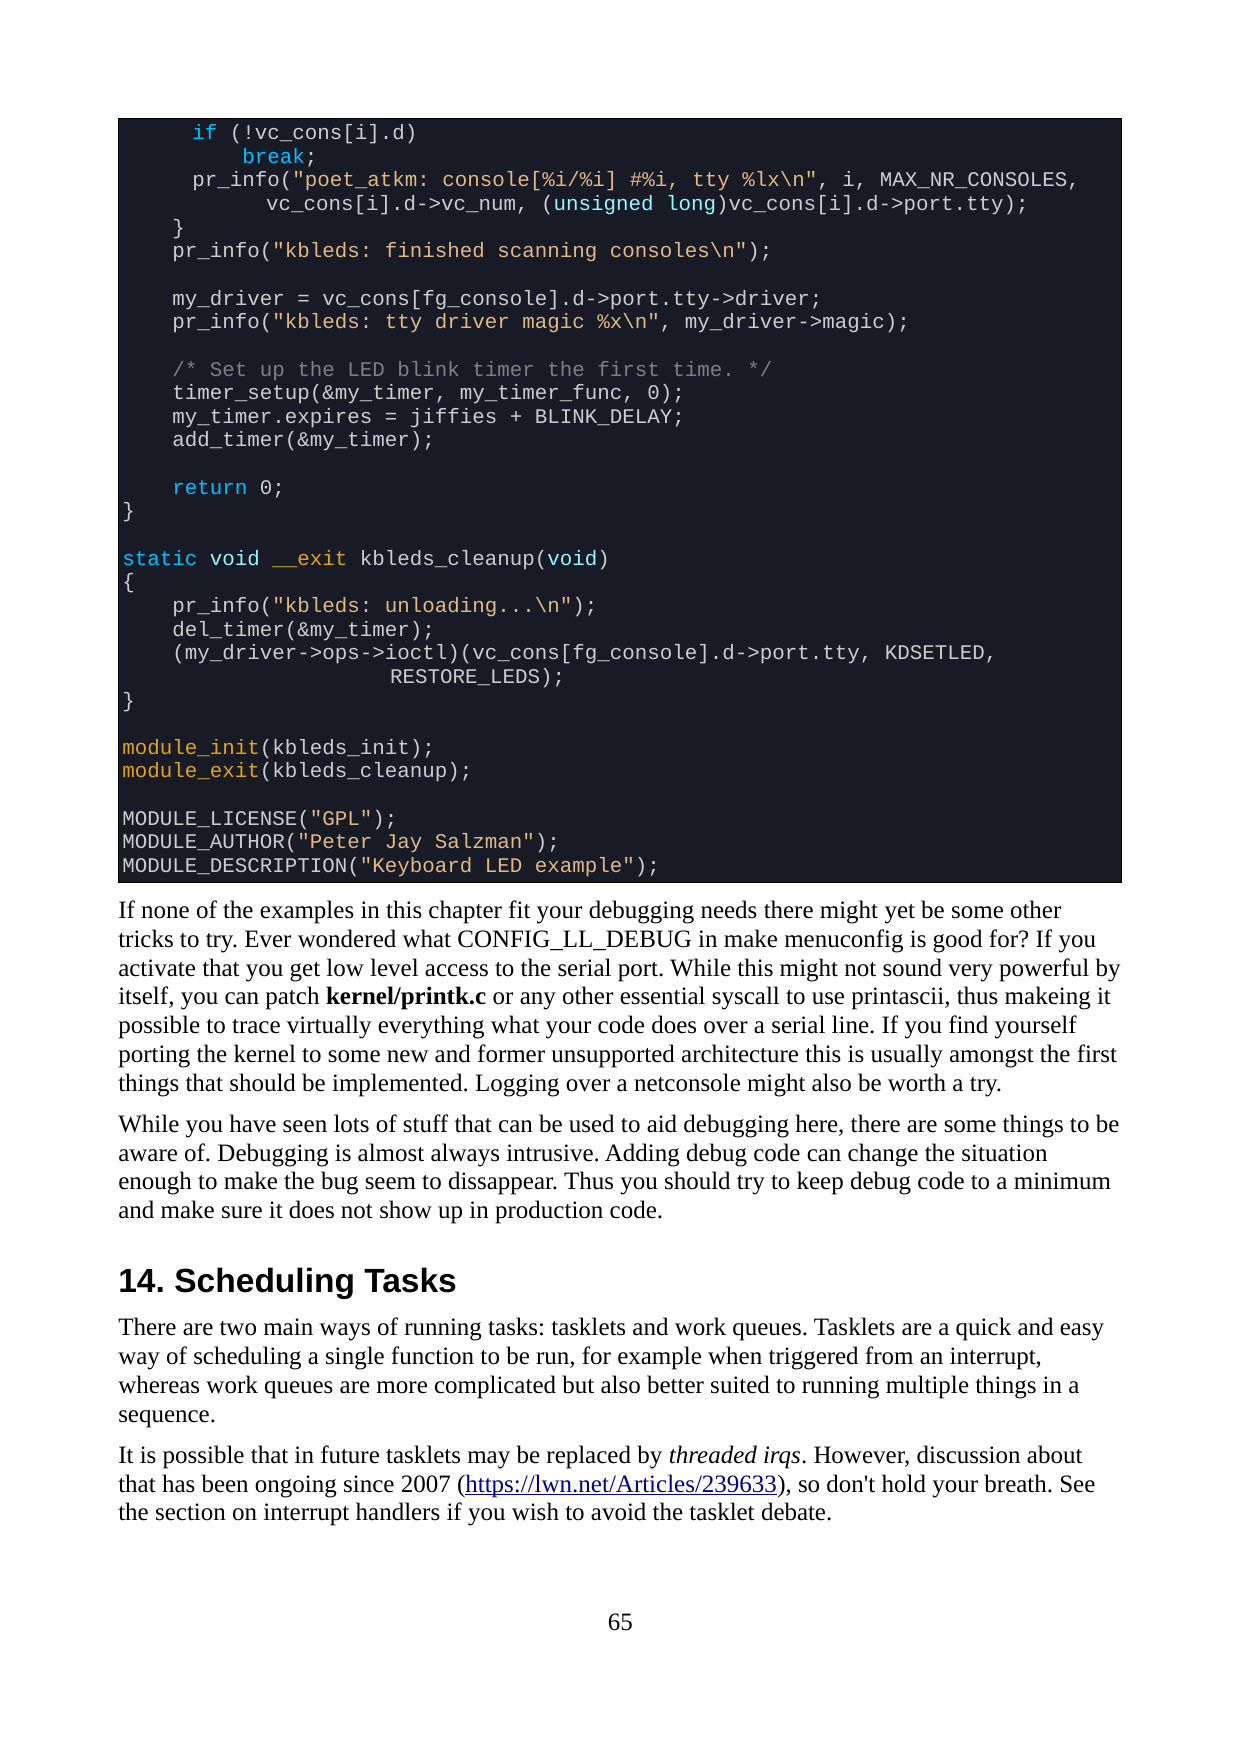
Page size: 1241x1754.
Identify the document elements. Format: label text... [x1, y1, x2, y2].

text (my_driver->ops->ioctl)(vc_cons[fg_console].d->port.tty, KDSETLED, [119, 638, 1121, 662]
text } [119, 686, 1121, 709]
text if (!vc_cons[i].d) [119, 119, 1121, 142]
text pr_info("kbleds: unloading...\n"); [119, 591, 1121, 615]
text my_driver = vc_cons[fg_console].d->port.tty->driver; [119, 284, 1121, 307]
text MODULE_LICENSE("GPL"); [119, 804, 1121, 827]
text timer_setup(&my_timer, my_timer_func, 0); [119, 378, 1121, 402]
text my_timer.expires = jiffies + BLINK_DELAY; [119, 402, 1121, 426]
text module_exit(kbleds_cleanup); [119, 757, 1121, 780]
text } [119, 496, 1121, 520]
text pr_info("kbleds: finished scanning consoles\n"); [119, 236, 1121, 260]
text /* Set up the LED blink timer the first time. */ [119, 354, 1121, 378]
text RESTORE_LEDS); [119, 662, 1121, 686]
text While you have seen lots of stuff that can be used to aid debugging here, there are some things to be aware of. Debugging is almost always intrusive. Adding debug code can change the situation enough to make the bug seem to dissappear. Thus you should try to keep debug code to a minimum and make sure it does not show up in production code. [118, 1109, 1122, 1224]
text return 0; [119, 473, 1121, 496]
text MODULE_DESCRIPTION("Keyboard LED example"); [119, 851, 1121, 882]
text It is possible that in future tasklets may be replaced by threaded irqs. However, discussion about that has been ongoing since 2007 (https://lwn.net/Articles/239633), so don't hold your breath. See the section on interrupt handlers if you wish to avoid the tasklet debate. [118, 1440, 1122, 1526]
text MODULE_AUTHOR("Peter Jay Salzman"); [119, 827, 1121, 851]
text pr_info("poet_atkm: console[%i/%i] #%i, tty %lx\n", i, MAX_NR_CONSOLES, [119, 165, 1121, 189]
text { [119, 567, 1121, 591]
text vc_cons[i].d->vc_num, (unsigned long)vc_cons[i].d->port.tty); [119, 189, 1121, 213]
text add_timer(&my_timer); [119, 426, 1121, 449]
text break; [119, 142, 1121, 165]
text module_init(kbleds_init); [119, 733, 1121, 757]
text If none of the examples in this chapter fit your debugging needs there might yet be some other tricks to try. Ever wondered what CONFIG_LL_DEBUG in make menuconfig is good for? If you activate that you get low level access to the serial port. While this might not sound very powerful by itself, you can patch kernel/printk.c or any other essential syscall to use printascii, thus makeing it possible to trace virtually everything what your code does over a serial line. If you find yourself porting the kernel to some new and former unsupported architecture this is usually amongst the first things that should be implemented. Logging over a netconsole might also be worth a try. [118, 895, 1122, 1096]
subtitle Scheduling Tasks [118, 1261, 1122, 1300]
text del_timer(&my_timer); [119, 615, 1121, 638]
text static void __exit kbleds_cleanup(void) [119, 544, 1121, 567]
text pr_info("kbleds: tty driver magic %x\n", my_driver->magic); [119, 307, 1121, 331]
text } [119, 213, 1121, 236]
text There are two main ways of running tasks: tasklets and work queues. Tasklets are a quick and easy way of scheduling a single function to be run, for example when triggered from an interrupt, whereas work queues are more complicated but also better suited to running multiple things in a sequence. [118, 1312, 1122, 1427]
